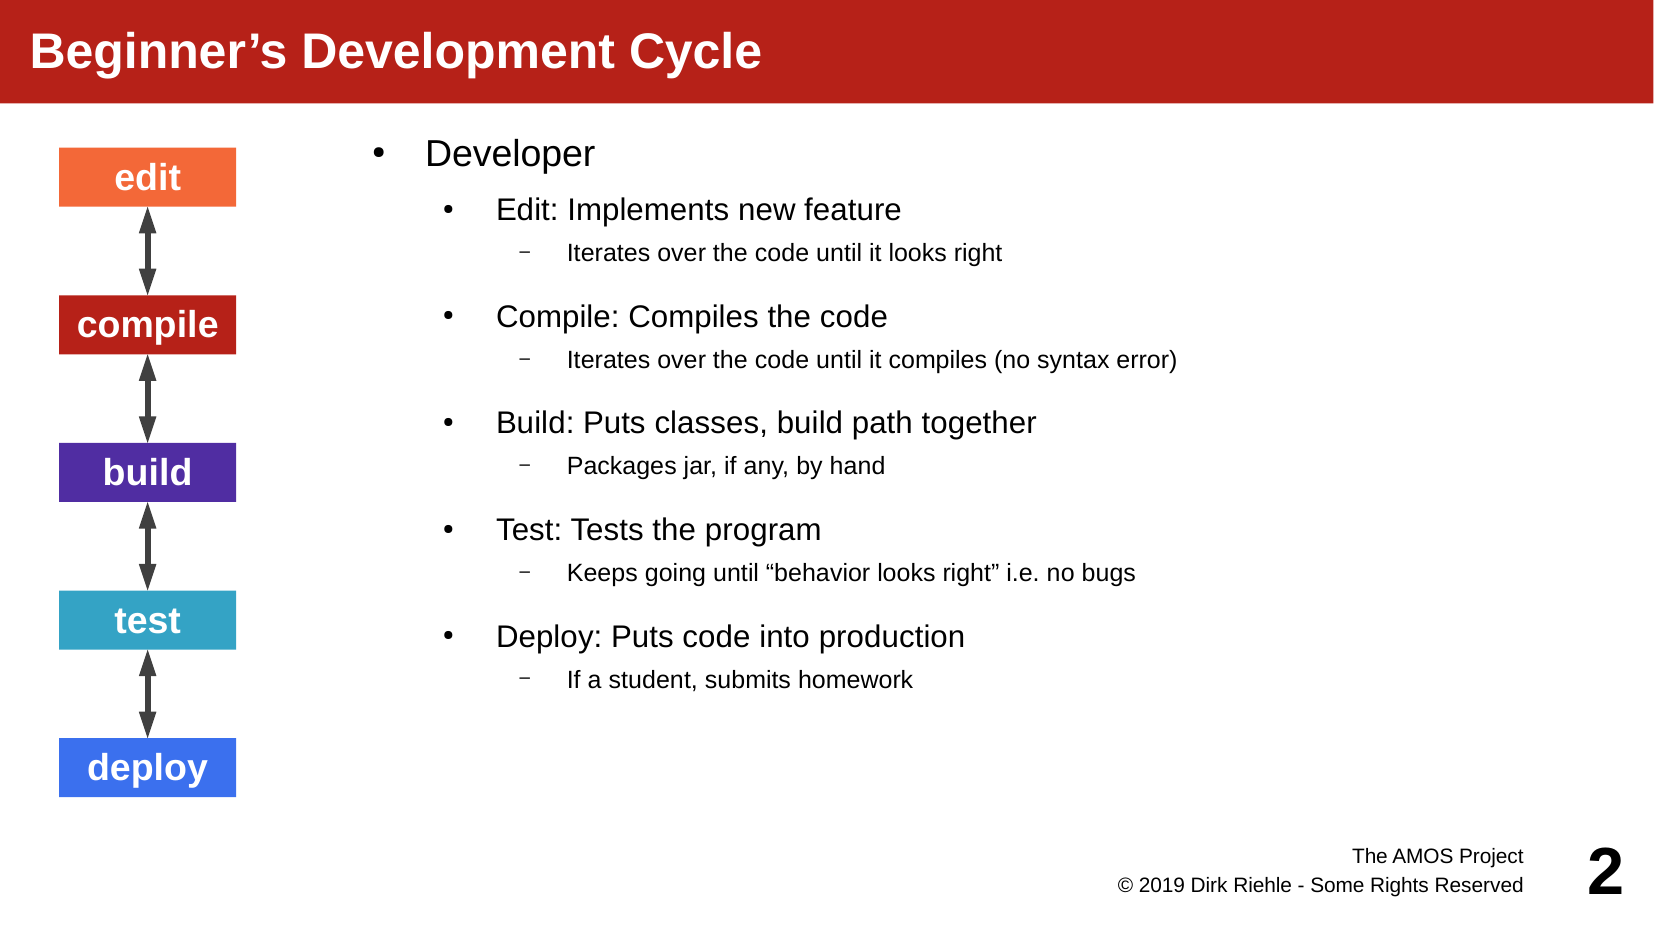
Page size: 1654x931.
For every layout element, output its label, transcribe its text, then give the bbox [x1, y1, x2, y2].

list Developer Edit: Implements new feature Iterates over the code until it looks right Compile: Compiles the code Iterates over the code until it compiles (no syntax error) Build: Puts classes, build path together Packages jar, if any, by hand Test: Tests the program Keeps going until “behavior looks right” i.e. no bugs Deploy: Puts code into production If a student, submits homework [354, 132, 1625, 798]
text_box test [59, 590, 237, 650]
text_box compile [59, 295, 237, 355]
text_box build [59, 442, 237, 502]
title Beginner’s Development Cycle [0, 0, 1654, 104]
text_box deploy [59, 738, 237, 798]
text_box edit [59, 147, 237, 207]
